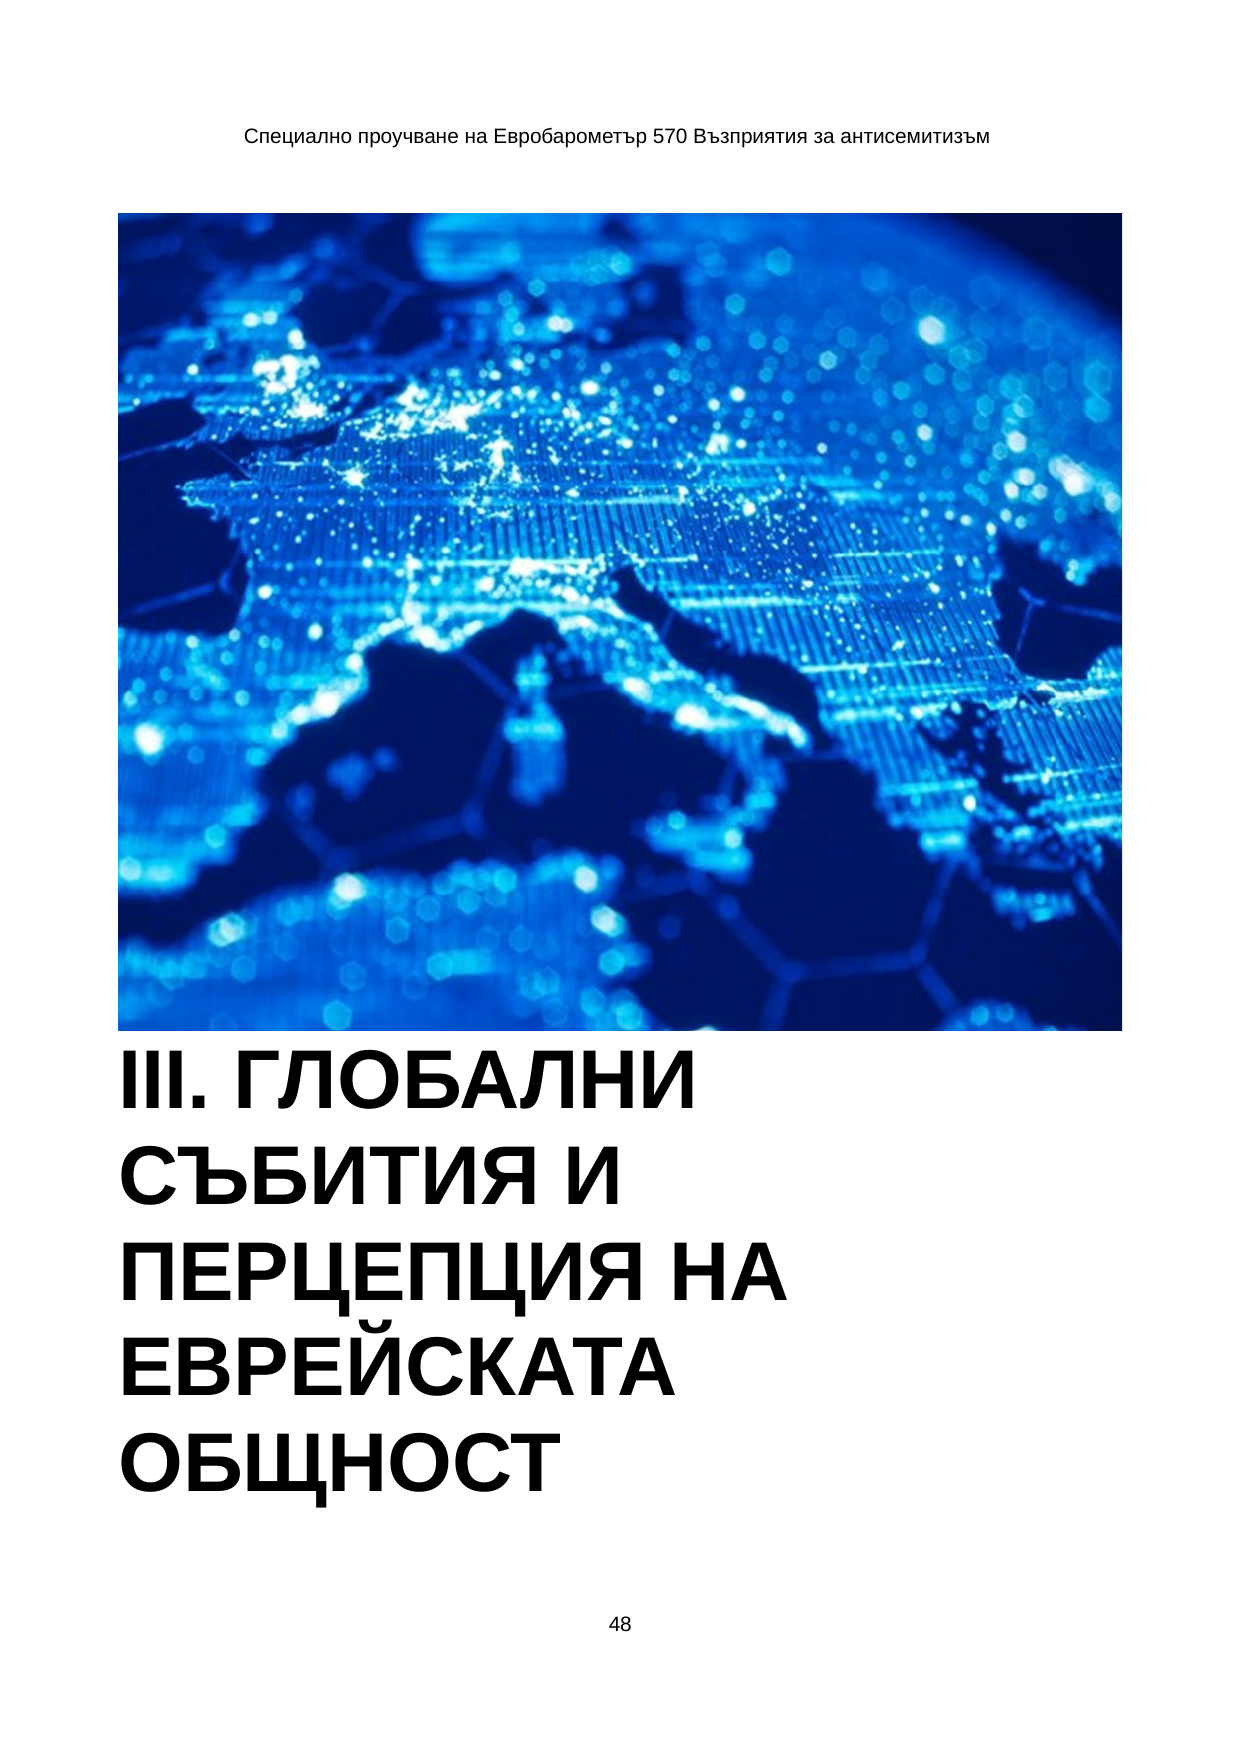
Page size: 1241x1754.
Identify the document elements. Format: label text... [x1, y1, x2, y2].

picture [619, 1022, 632, 1029]
picture [1113, 827, 1123, 831]
subtitle III. ГЛОБАЛНИ СЪБИТИЯ И ПЕРЦЕПЦИЯ НА ЕВРЕЙСКАТА ОБЩНОСТ [118, 1031, 1122, 1509]
picture [207, 833, 223, 848]
picture [1115, 680, 1123, 686]
picture [236, 814, 244, 820]
picture [617, 1009, 626, 1017]
picture [1071, 812, 1079, 818]
picture [118, 857, 181, 883]
picture [118, 213, 1123, 1031]
